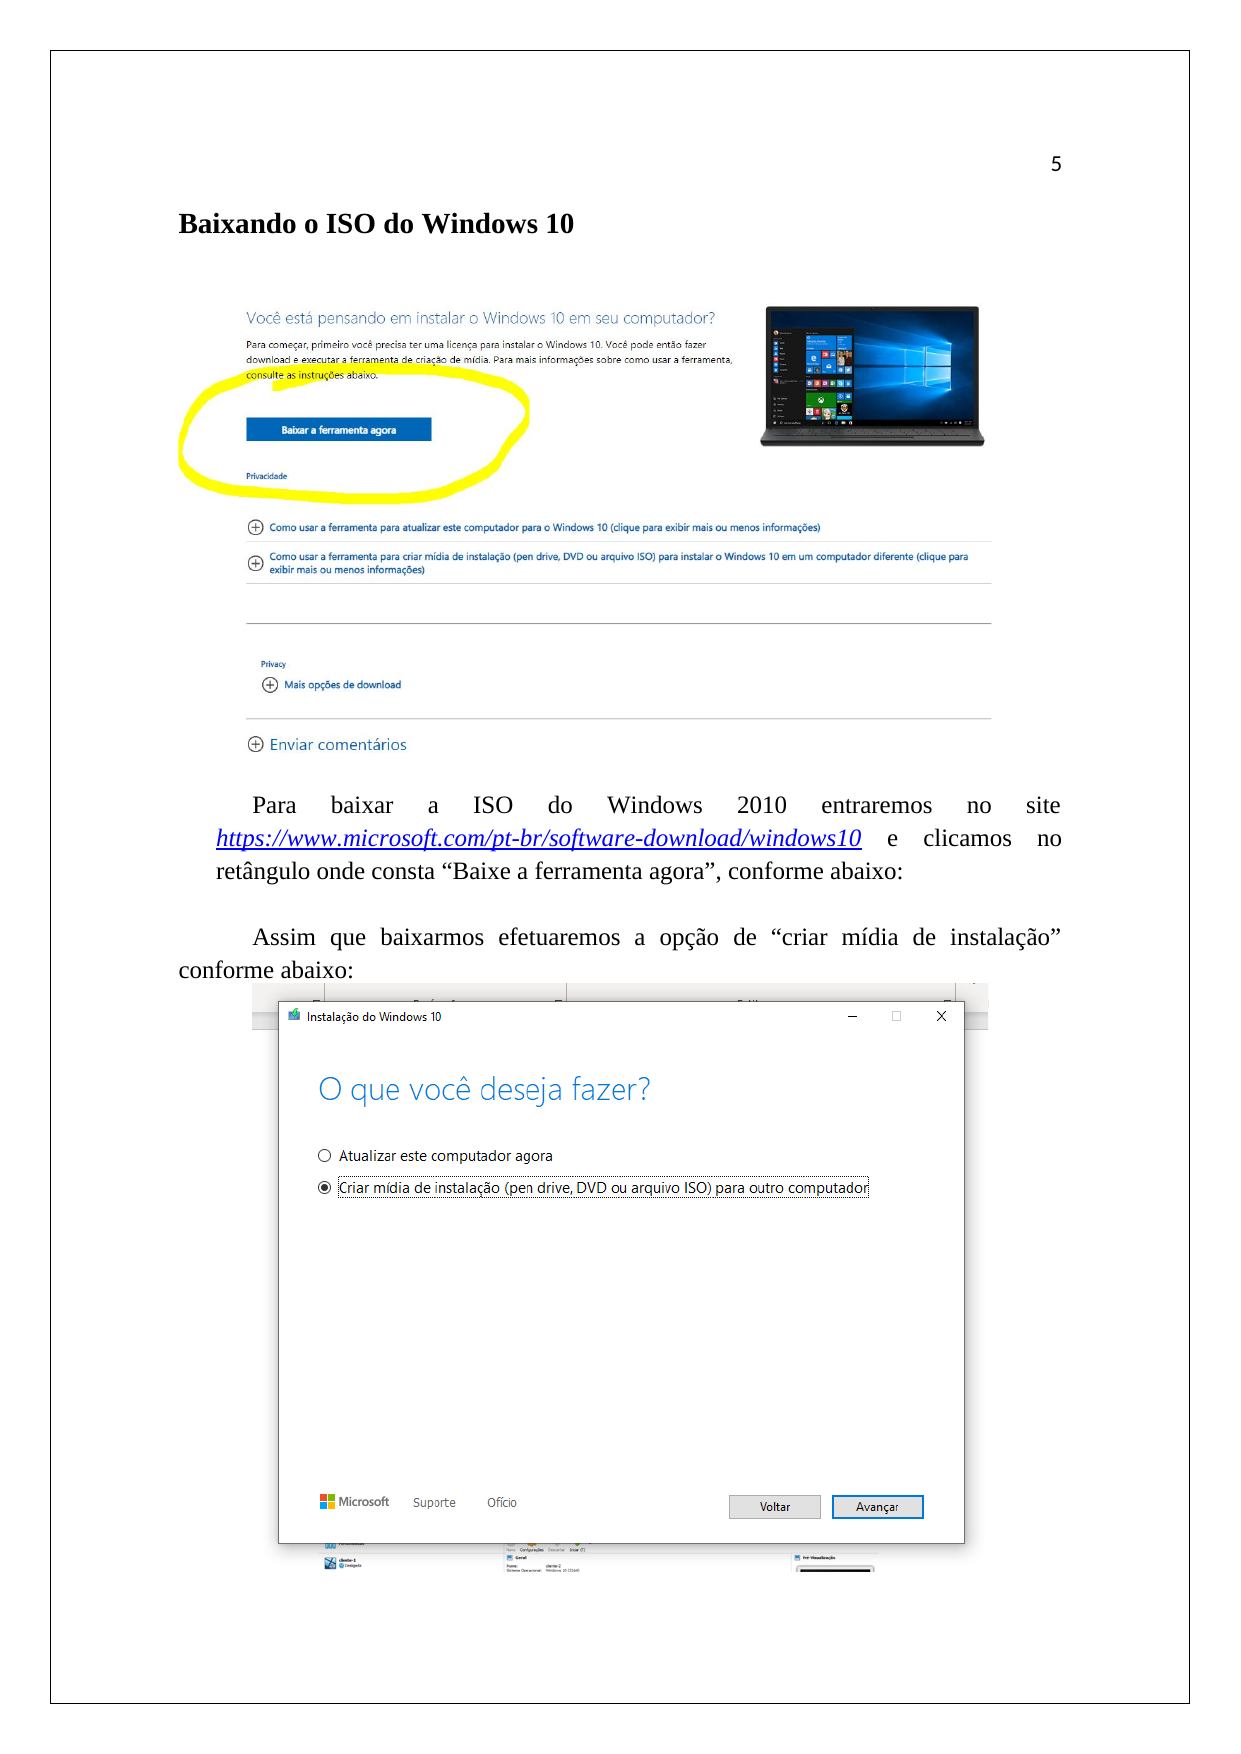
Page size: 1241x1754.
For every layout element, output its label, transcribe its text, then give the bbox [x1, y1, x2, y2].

picture [252, 983, 989, 1572]
text Para baixar a ISO do Windows 2010 entraremos no site https://www.microsoft.com/pt-br/software-download/windows10 e clicamos no retângulo onde consta “Baixe a ferramenta agora”, conforme abaixo: [216, 791, 1062, 885]
subtitle Baixando o ISO do Windows 10 [178, 206, 1062, 240]
picture [178, 277, 1062, 791]
text Assim que baixarmos efetuaremos a opção de “criar mídia de instalação” conforme abaixo: [178, 918, 1062, 983]
